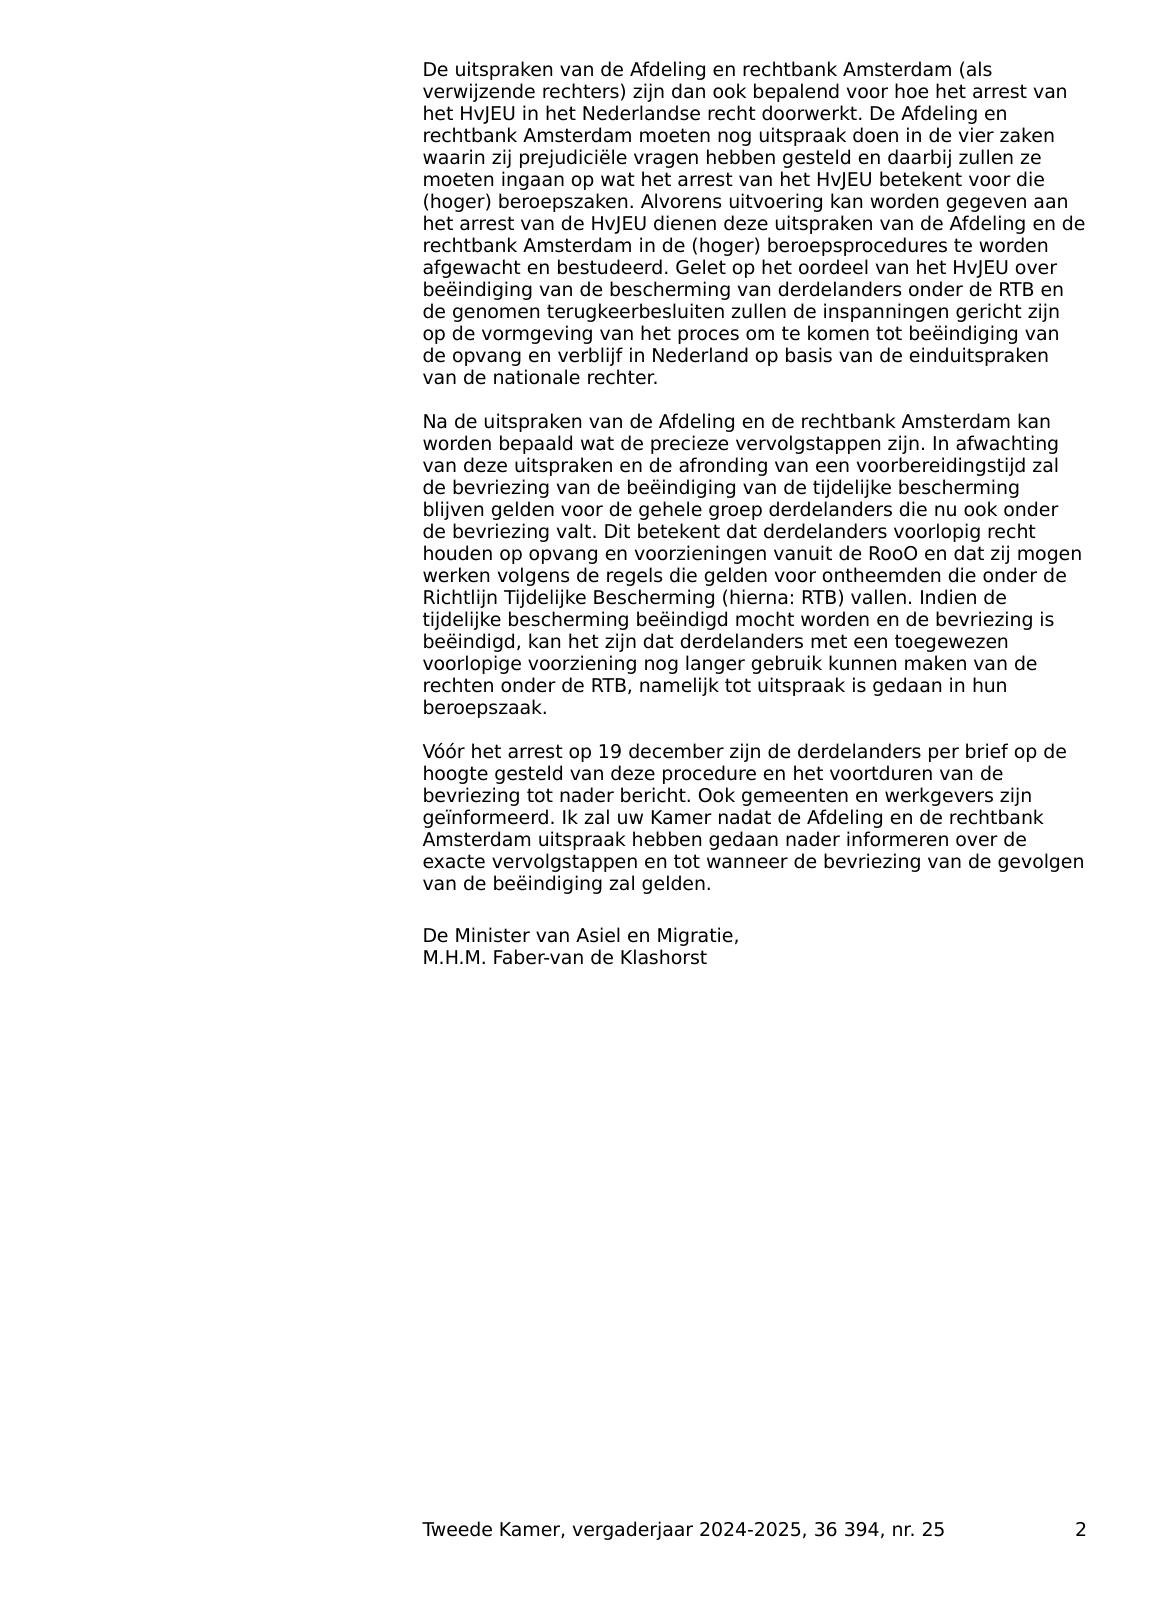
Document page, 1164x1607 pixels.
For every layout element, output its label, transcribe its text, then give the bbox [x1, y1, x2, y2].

text Vóór het arrest op 19 december zijn de derdelanders per brief op de hoogte gesteld van deze procedure en het voortduren van de bevriezing tot nader bericht. Ook gemeenten en werkgevers zijn geïnformeerd. Ik zal uw Kamer nadat de Afdeling en de rechtbank Amsterdam uitspraak hebben gedaan nader informeren over de exacte vervolgstappen en tot wanneer de bevriezing van de gevolgen van de beëindiging zal gelden. [422, 741, 1087, 895]
text De uitspraken van de Afdeling en rechtbank Amsterdam (als verwijzende rechters) zijn dan ook bepalend voor hoe het arrest van het HvJEU in het Nederlandse recht doorwerkt. De Afdeling en rechtbank Amsterdam moeten nog uitspraak doen in de vier zaken waarin zij prejudiciële vragen hebben gesteld en daarbij zullen ze moeten ingaan op wat het arrest van het HvJEU betekent voor die (hoger) beroepszaken. Alvorens uitvoering kan worden gegeven aan het arrest van de HvJEU dienen deze uitspraken van de Afdeling en de rechtbank Amsterdam in de (hoger) beroepsprocedures te worden afgewacht en bestudeerd. Gelet op het oordeel van het HvJEU over beëindiging van de bescherming van derdelanders onder de RTB en de genomen terugkeerbesluiten zullen de inspanningen gericht zijn op de vormgeving van het proces om te komen tot beëindiging van de opvang en verblijf in Nederland op basis van de einduitspraken van de nationale rechter. [422, 59, 1087, 389]
text Na de uitspraken van de Afdeling en de rechtbank Amsterdam kan worden bepaald wat de precieze vervolgstappen zijn. In afwachting van deze uitspraken en de afronding van een voorbereidingstijd zal de bevriezing van de beëindiging van de tijdelijke bescherming blijven gelden voor de gehele groep derdelanders die nu ook onder de bevriezing valt. Dit betekent dat derdelanders voorlopig recht houden op opvang en voorzieningen vanuit de RooO en dat zij mogen werken volgens de regels die gelden voor ontheemden die onder de Richtlijn Tijdelijke Bescherming (hierna: RTB) vallen. Indien de tijdelijke bescherming beëindigd mocht worden en de bevriezing is beëindigd, kan het zijn dat derdelanders met een toegewezen voorlopige voorziening nog langer gebruik kunnen maken van de rechten onder de RTB, namelijk tot uitspraak is gedaan in hun beroepszaak. [422, 411, 1087, 719]
text De Minister van Asiel en Migratie, M.H.M. Faber-van de Klashorst [422, 925, 1087, 969]
